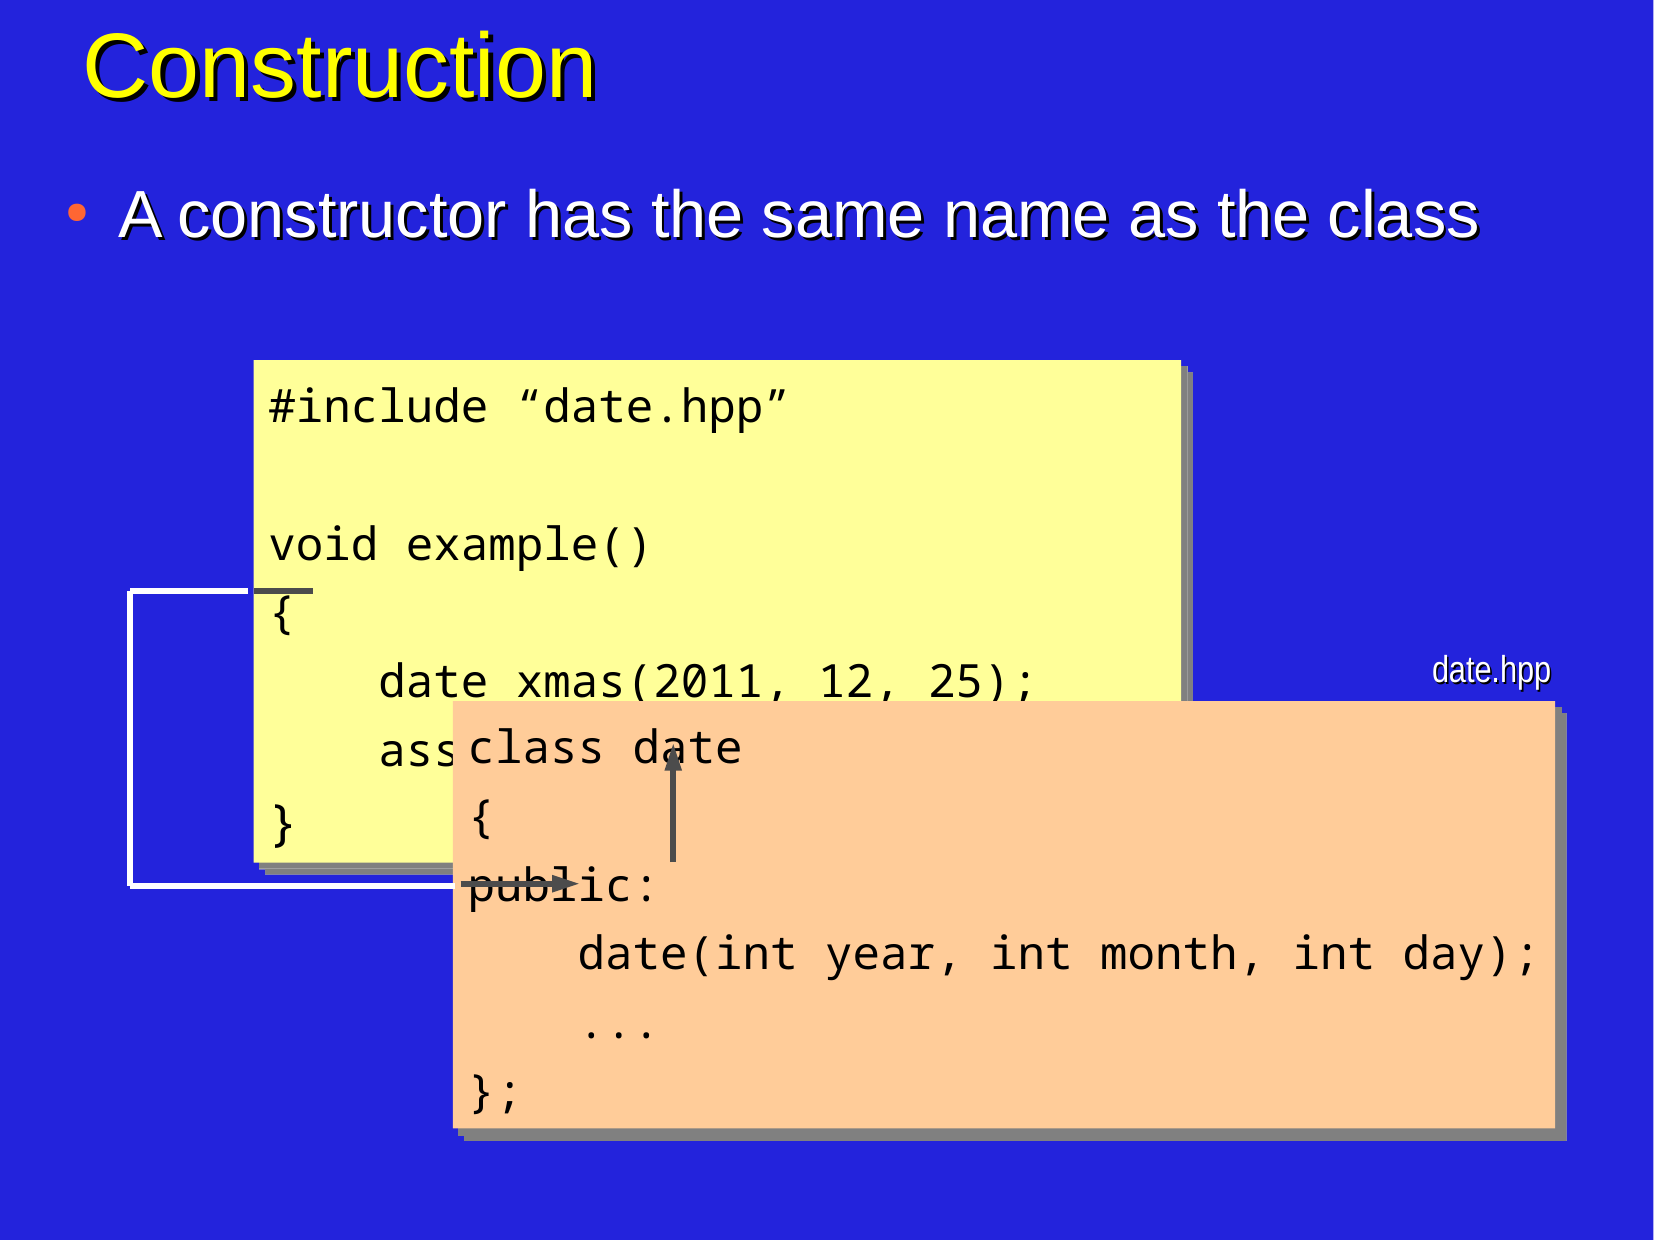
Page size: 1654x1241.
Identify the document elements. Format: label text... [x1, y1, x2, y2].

title Construction [82, 2, 1571, 130]
text_box date.hpp [1417, 637, 1572, 699]
text_box #include “date.hpp” void example() { date xmas(2011, 12, 25); assert(xmas.day() == 25); } [253, 360, 1182, 863]
text_box class date { public: date(int year, int month, int day); ... }; [452, 701, 1556, 1129]
list A constructor has the same name as the class [47, 177, 1536, 1182]
